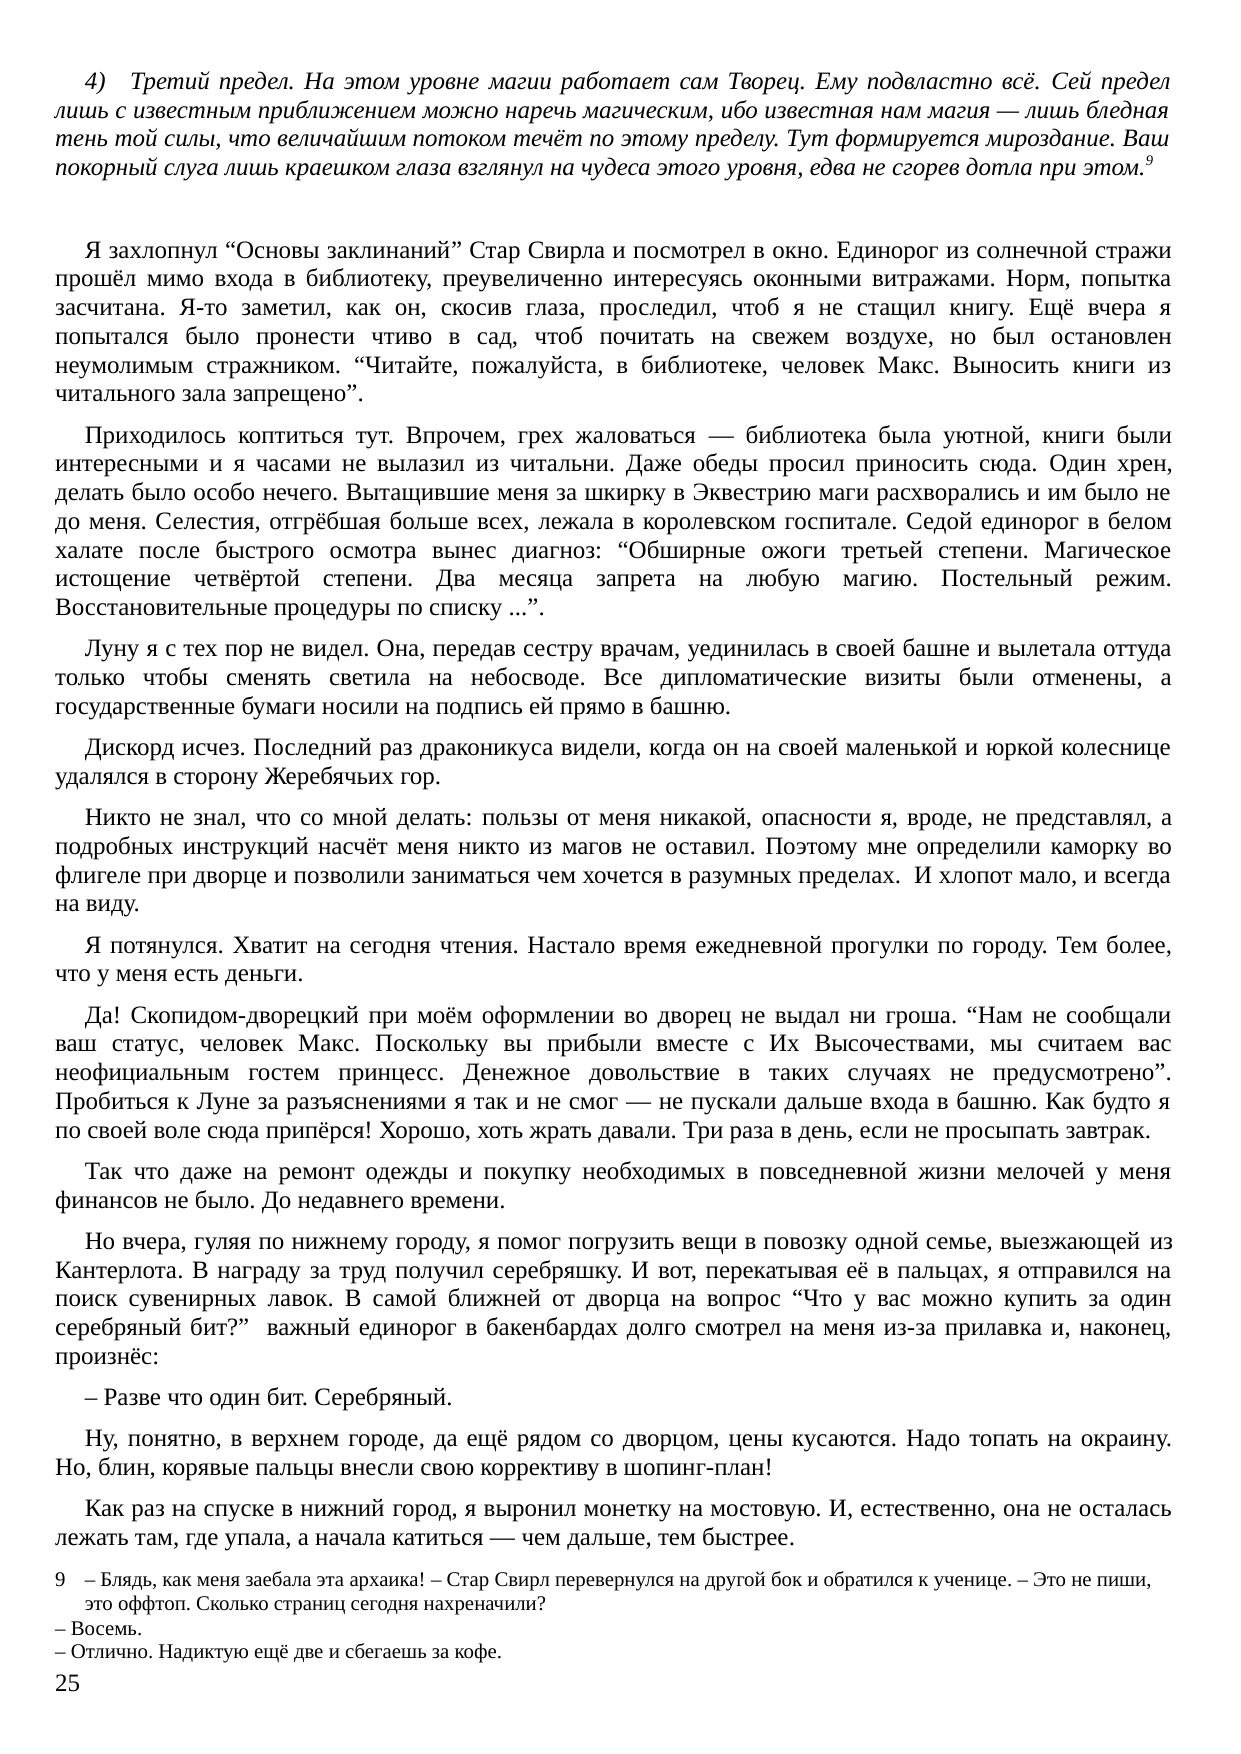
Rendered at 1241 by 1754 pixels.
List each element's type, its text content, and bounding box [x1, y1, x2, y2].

text Я потянулся. Хватит на сегодня чтения. Настало время ежедневной прогулки по городу. Тем более, что у меня есть деньги. [55, 930, 1173, 987]
text Дискорд исчез. Последний раз драконикуса видели, когда он на своей маленькой и юркой колеснице удалялся в сторону Жеребячьих гор. [55, 732, 1173, 790]
text Но вчера, гуляя по нижнему городу, я помог погрузить вещи в повозку одной семье, выезжающей из Кантерлота. В награду за труд получил серебряшку. И вот, перекатывая её в пальцах, я отправился на поиск сувенирных лавок. В самой ближней от дворца на вопрос “Что у вас можно купить за один серебряный бит?” важный единорог в бакенбардах долго смотрел на меня из-за прилавка и, наконец, произнёс: [55, 1226, 1173, 1370]
text Ну, понятно, в верхнем городе, да ещё рядом со дворцом, цены кусаются. Надо топать на окраину. Но, блин, корявые пальцы внесли свою коррективу в шопинг-план! [55, 1423, 1173, 1481]
list – Блядь, как меня заебала эта архаика! – Стар Свирл перевернулся на другой бок и обратился к ученице. – Это не пиши, это оффтоп. Сколько страниц сегодня нахреначили? [55, 1567, 1173, 1615]
list – Восемь. [55, 1615, 1173, 1639]
text – Разве что один бит. Серебряный. [55, 1382, 1173, 1411]
text Луну я с тех пор не видел. Она, передав сестру врачам, уединилась в своей башне и вылетала оттуда только чтобы сменять светила на небосводе. Все дипломатические визиты были отменены, а государственные бумаги носили на подпись ей прямо в башню. [55, 633, 1173, 720]
list – Отлично. Надиктую ещё две и сбегаешь за кофе. [55, 1639, 1173, 1663]
text Я захлопнул “Основы заклинаний” Стар Свирла и посмотрел в окно. Единорог из солнечной стражи прошёл мимо входа в библиотеку, преувеличенно интересуясь оконными витражами. Норм, попытка засчитана. Я-то заметил, как он, скосив глаза, проследил, чтоб я не стащил книгу. Ещё вчера я попытался было пронести чтиво в сад, чтоб почитать на свежем воздухе, но был остановлен неумолимым стражником. “Читайте, пожалуйста, в библиотеке, человек Макс. Выносить книги из читального зала запрещено”. [55, 235, 1173, 407]
text Как раз на спуске в нижний город, я выронил монетку на мостовую. И, естественно, она не осталась лежать там, где упала, а начала катиться — чем дальше, тем быстрее. [55, 1493, 1173, 1551]
text Приходилось коптиться тут. Впрочем, грех жаловаться — библиотека была уютной, книги были интересными и я часами не вылазил из читальни. Даже обеды просил приносить сюда. Один хрен, делать было особо нечего. Вытащившие меня за шкирку в Эквестрию маги расхворались и им было не до меня. Селестия, отгрёбшая больше всех, лежала в королевском госпитале. Седой единорог в белом халате после быстрого осмотра вынес диагноз: “Обширные ожоги третьей степени. Магическое истощение четвёртой степени. Два месяца запрета на любую магию. Постельный режим. Восстановительные процедуры по списку ...”. [55, 420, 1173, 621]
text Никто не знал, что со мной делать: пользы от меня никакой, опасности я, вроде, не представлял, а подробных инструкций насчёт меня никто из магов не оставил. Поэтому мне определили каморку во флигеле при дворце и позволили заниматься чем хочется в разумных пределах. И хлопот мало, и всегда на виду. [55, 802, 1173, 917]
text Так что даже на ремонт одежды и покупку необходимых в повседневной жизни мелочей у меня финансов не было. До недавнего времени. [55, 1156, 1173, 1213]
list Третий предел. На этом уровне магии работает сам Творец. Ему подвластно всё. Сей предел лишь с известным приближением можно наречь магическим, ибо известная нам магия — лишь бледная тень той силы, что величайшим потоком течёт по этому пределу. Тут формируется мироздание. Ваш покорный слуга лишь краешком глаза взглянул на чудеса этого уровня, едва не сгорев дотла при этом. [55, 66, 1173, 181]
text Да! Скопидом-дворецкий при моём оформлении во дворец не выдал ни гроша. “Нам не сообщали ваш статус, человек Макс. Поскольку вы прибыли вместе с Их Высочествами, мы считаем вас неофициальным гостем принцесс. Денежное довольствие в таких случаях не предусмотрено”. Пробиться к Луне за разъяснениями я так и не смог — не пускали дальше входа в башню. Как будто я по своей воле сюда припёрся! Хорошо, хоть жрать давали. Три раза в день, если не просыпать завтрак. [55, 1000, 1173, 1143]
